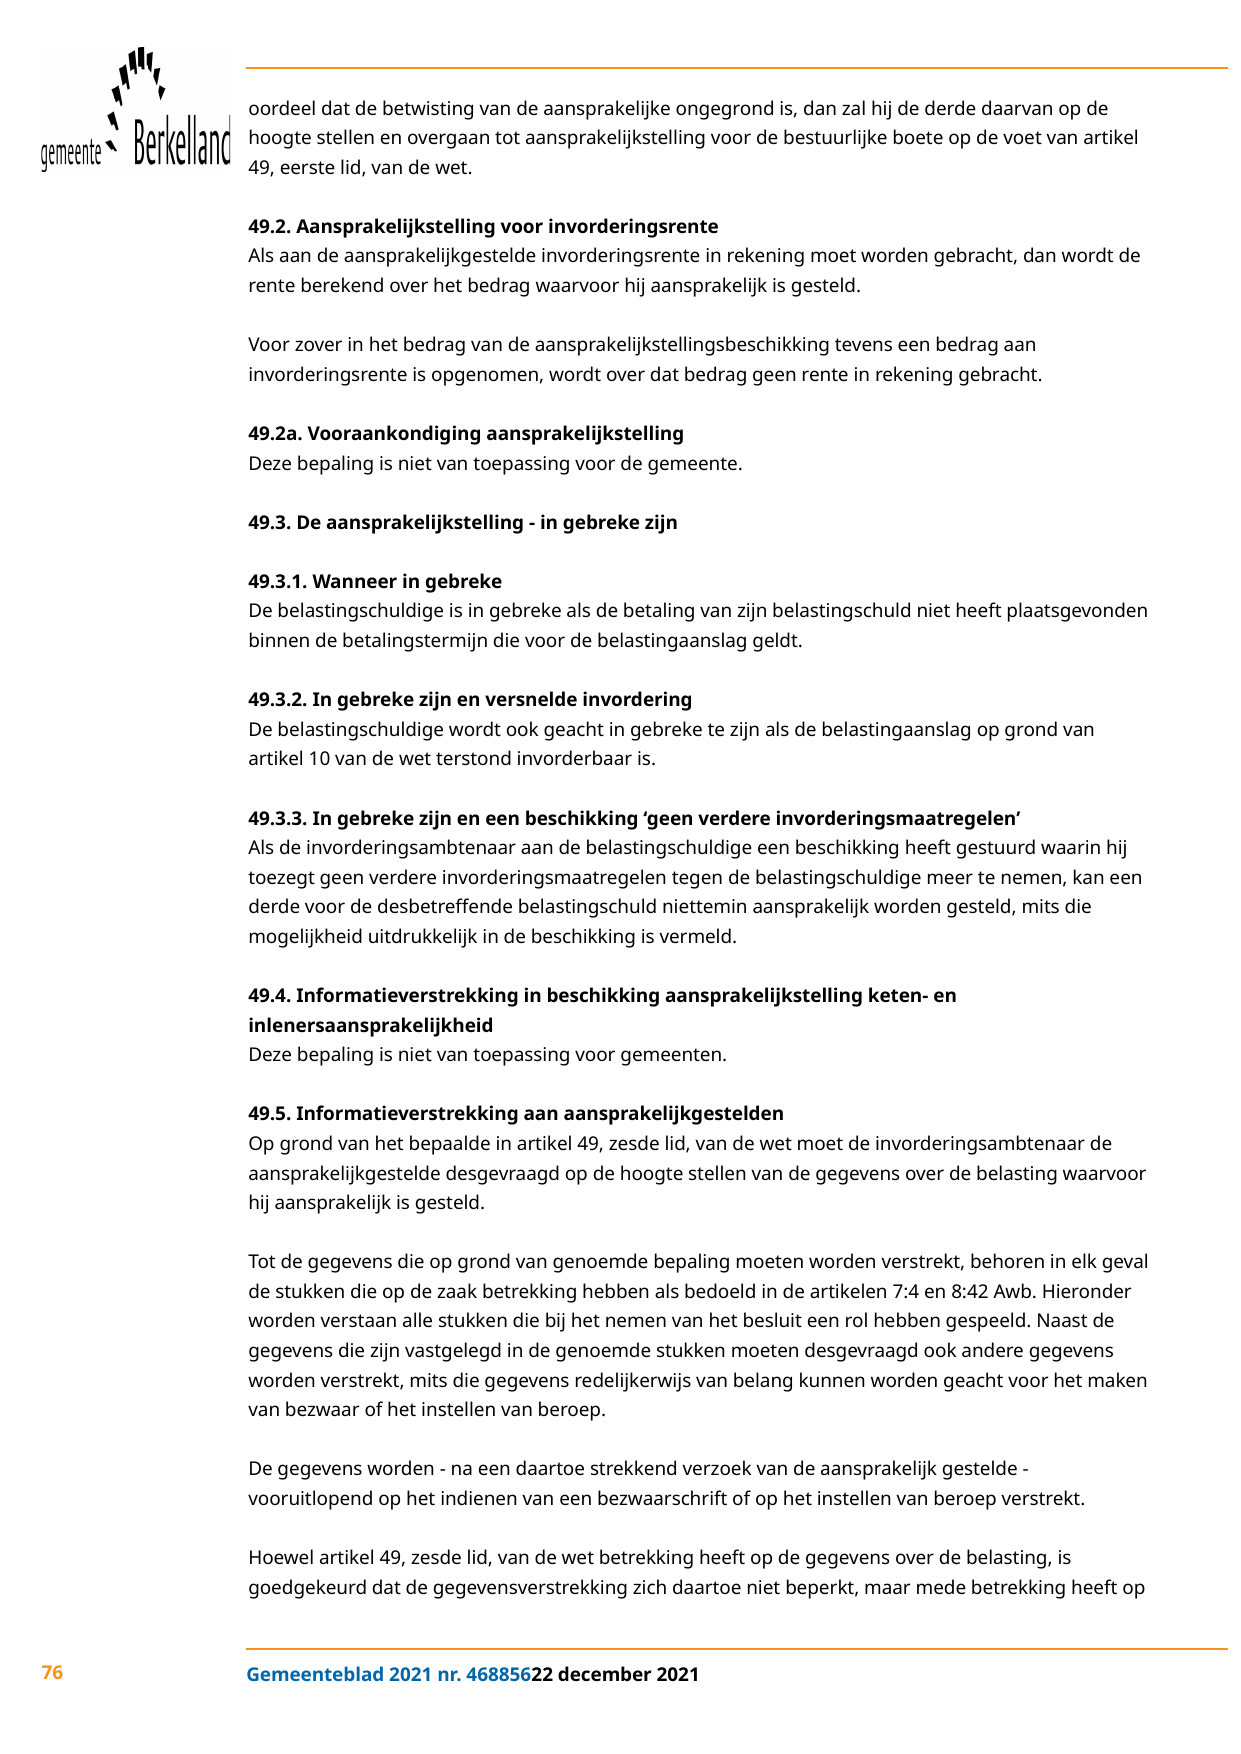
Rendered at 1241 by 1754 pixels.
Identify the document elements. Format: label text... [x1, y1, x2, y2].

text 49.5. Informatieverstrekking aan aansprakelijkgestelden [248, 1101, 1152, 1126]
text 49.2. Aansprakelijkstelling voor invorderingsrente [248, 213, 1152, 239]
text Voor zover in het bedrag van de aansprakelijkstellingsbeschikking tevens een bedrag aan invorderingsrente is opgenomen, wordt over dat bedrag geen rente in rekening gebracht. [248, 331, 1152, 387]
text 49.3.2. In gebreke zijn en versnelde invordering [248, 686, 1152, 712]
text Hoewel artikel 49, zesde lid, van de wet betrekking heeft op de gegevens over de belasting, is goedgekeurd dat de gegevensverstrekking zich daartoe niet beperkt, maar mede betrekking heeft op [248, 1544, 1152, 1600]
text oordeel dat de betwisting van de aansprakelijke ongegrond is, dan zal hij de derde daarvan op de hoogte stellen en overgaan tot aansprakelijkstelling voor de bestuurlijke boete op de voet van artikel 49, eerste lid, van de wet. [248, 95, 1152, 180]
text Deze bepaling is niet van toepassing voor de gemeente. [248, 450, 1152, 476]
text 49.3. De aansprakelijkstelling - in gebreke zijn [248, 509, 1152, 535]
text Als de invorderingsambtenaar aan de belastingschuldige een beschikking heeft gestuurd waarin hij toezegt geen verdere invorderingsmaatregelen tegen de belastingschuldige meer te nemen, kan een derde voor de desbetreffende belastingschuld niettemin aansprakelijk worden gesteld, mits die mogelijkheid uitdrukkelijk in de beschikking is vermeld. [248, 834, 1152, 949]
text 49.2a. Vooraankondiging aansprakelijkstelling [248, 420, 1152, 446]
picture [41, 47, 231, 172]
text 49.4. Informatieverstrekking in beschikking aansprakelijkstelling keten- en inlenersaansprakelijkheid [248, 982, 1152, 1038]
text De belastingschuldige is in gebreke als de betaling van zijn belastingschuld niet heeft plaatsgevonden binnen de betalingstermijn die voor de belastingaanslag geldt. [248, 598, 1152, 653]
text Deze bepaling is niet van toepassing voor gemeenten. [248, 1041, 1152, 1067]
text 49.3.3. In gebreke zijn en een beschikking ‘geen verdere invorderingsmaatregelen’ [248, 805, 1152, 831]
text De gegevens worden - na een daartoe strekkend verzoek van de aansprakelijk gestelde - vooruitlopend op het indienen van een bezwaarschrift of op het instellen van beroep verstrekt. [248, 1456, 1152, 1511]
text 49.3.1. Wanneer in gebreke [248, 568, 1152, 594]
text Op grond van het bepaalde in artikel 49, zesde lid, van de wet moet de invorderingsambtenaar de aansprakelijkgestelde desgevraagd op de hoogte stellen van de gegevens over de belasting waarvoor hij aansprakelijk is gesteld. [248, 1130, 1152, 1215]
text Als aan de aansprakelijkgestelde invorderingsrente in rekening moet worden gebracht, dan wordt de rente berekend over het bedrag waarvoor hij aansprakelijk is gesteld. [248, 243, 1152, 298]
text Tot de gegevens die op grond van genoemde bepaling moeten worden verstrekt, behoren in elk geval de stukken die op de zaak betrekking hebben als bedoeld in de artikelen 7:4 en 8:42 Awb. Hieronder worden verstaan alle stukken die bij het nemen van het besluit een rol hebben gespeeld. Naast de gegevens die zijn vastgelegd in de genoemde stukken moeten desgevraagd ook andere gegevens worden verstrekt, mits die gegevens redelijkerwijs van belang kunnen worden geacht voor het maken van bezwaar of het instellen van beroep. [248, 1248, 1152, 1422]
text De belastingschuldige wordt ook geacht in gebreke te zijn als de belastingaanslag op grond van artikel 10 van de wet terstond invorderbaar is. [248, 716, 1152, 771]
